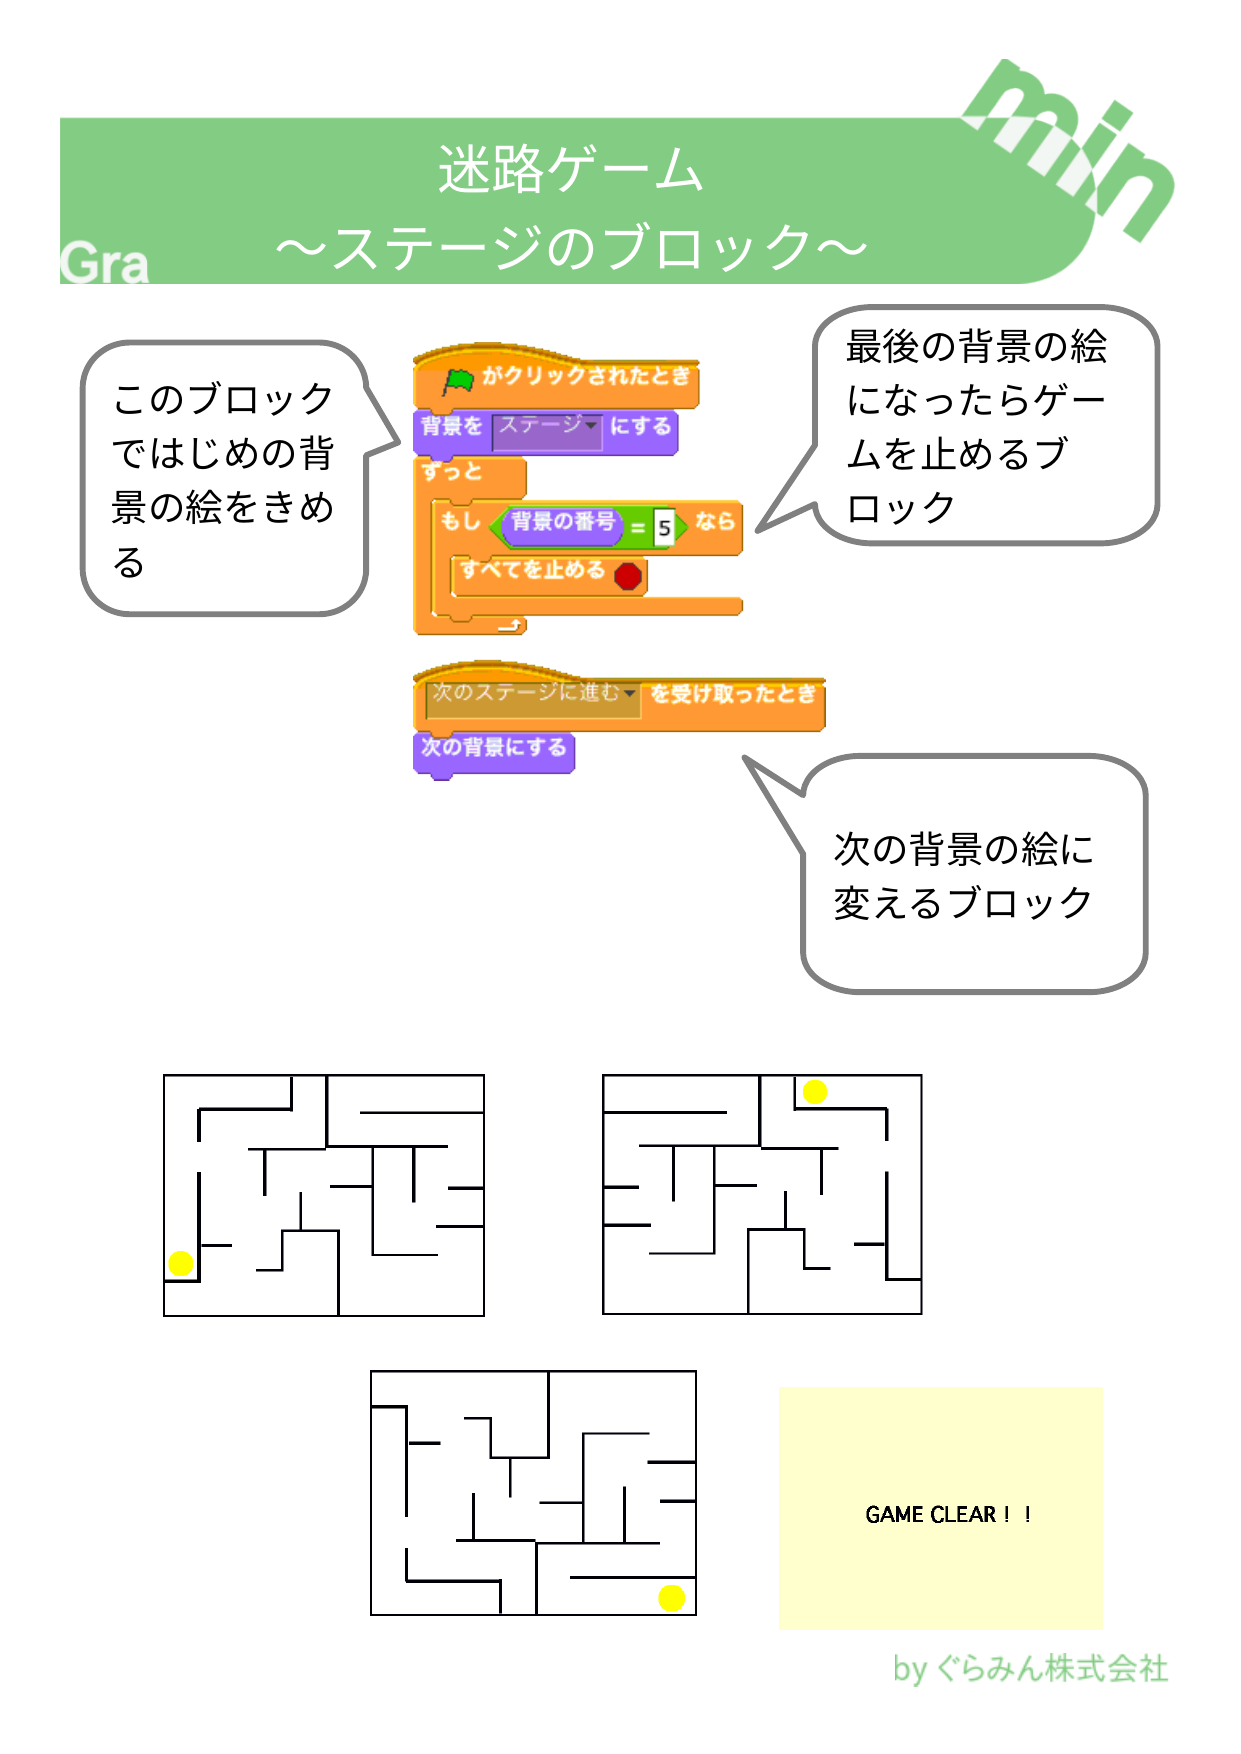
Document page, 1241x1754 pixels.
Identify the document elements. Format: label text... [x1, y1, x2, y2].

text_box 次の背景の絵に変えるブロック [744, 755, 1146, 993]
picture [779, 1387, 1103, 1630]
title 迷路ゲーム 〜ステージのブロック〜 [67, 112, 1077, 299]
picture [369, 1370, 697, 1616]
picture [602, 1074, 923, 1315]
picture [895, 1653, 1170, 1687]
text_box このブロックではじめの背景の絵をきめる [82, 342, 399, 615]
picture [60, 59, 1182, 284]
picture [162, 1074, 485, 1317]
picture [413, 342, 826, 781]
text_box 最後の背景の絵になったらゲームを止めるブロック [757, 307, 1158, 544]
